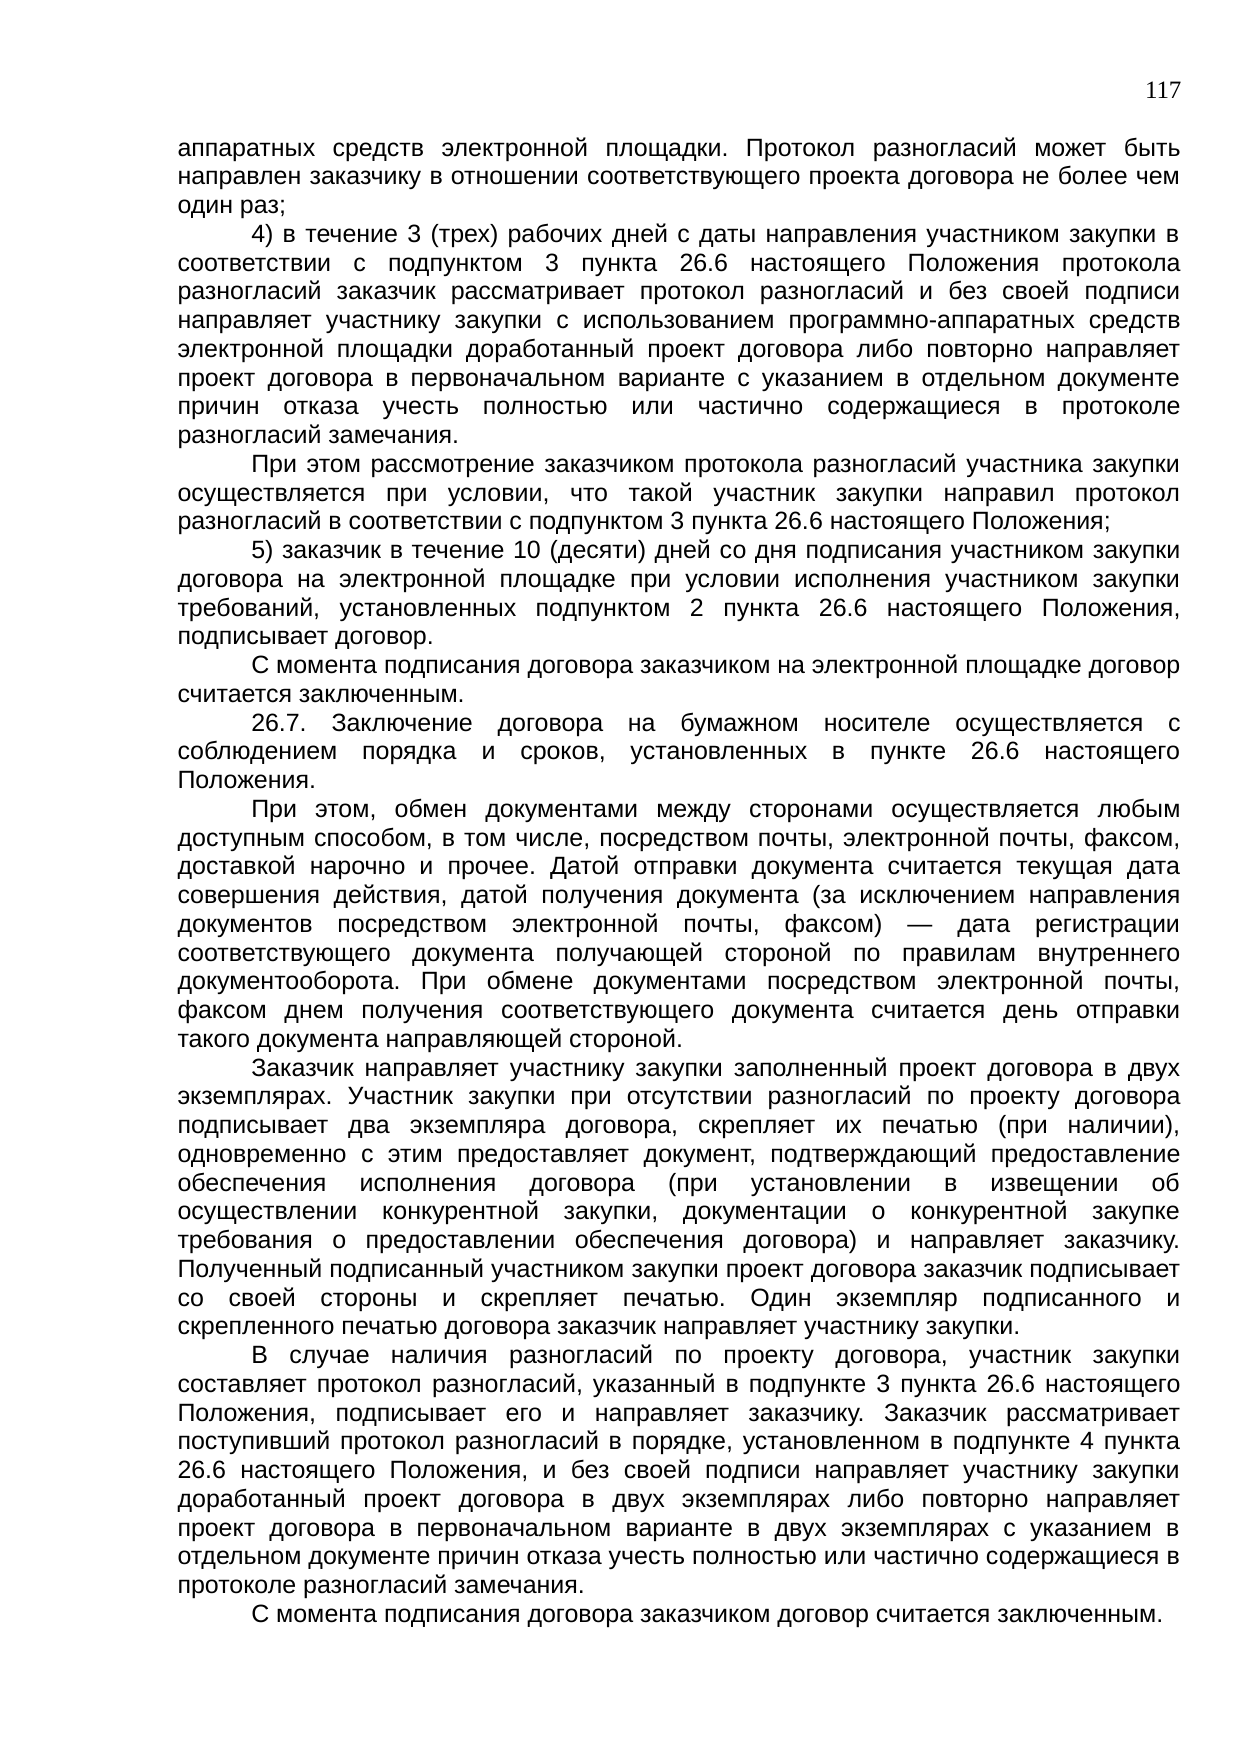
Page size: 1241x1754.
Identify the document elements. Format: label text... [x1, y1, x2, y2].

text С момента подписания договора заказчиком на электронной площадке договор считается заключенным. [177, 650, 1181, 707]
text 4) в течение 3 (трех) рабочих дней с даты направления участником закупки в соответствии с подпунктом 3 пункта 26.6 настоящего Положения протокола разногласий заказчик рассматривает протокол разногласий и без своей подписи направляет участнику закупки с использованием программно-аппаратных средств электронной площадки доработанный проект договора либо повторно направляет проект договора в первоначальном варианте с указанием в отдельном документе причин отказа учесть полностью или частично содержащиеся в протоколе разногласий замечания. [177, 219, 1181, 449]
text 26.7. Заключение договора на бумажном носителе осуществляется с соблюдением порядка и сроков, установленных в пункте 26.6 настоящего Положения. [177, 707, 1181, 794]
text аппаратных средств электронной площадки. Протокол разногласий может быть направлен заказчику в отношении соответствующего проекта договора не более чем один раз; [177, 132, 1181, 219]
text При этом рассмотрение заказчиком протокола разногласий участника закупки осуществляется при условии, что такой участник закупки направил протокол разногласий в соответствии с подпунктом 3 пункта 26.6 настоящего Положения; [177, 449, 1181, 535]
text 5) заказчик в течение 10 (десяти) дней со дня подписания участником закупки договора на электронной площадке при условии исполнения участником закупки требований, установленных подпунктом 2 пункта 26.6 настоящего Положения, подписывает договор. [177, 535, 1181, 650]
text При этом, обмен документами между сторонами осуществляется любым доступным способом, в том числе, посредством почты, электронной почты, факсом, доставкой нарочно и прочее. Датой отправки документа считается текущая дата совершения действия, датой получения документа (за исключением направления документов посредством электронной почты, факсом) — дата регистрации соответствующего документа получающей стороной по правилам внутреннего документооборота. При обмене документами посредством электронной почты, факсом днем получения соответствующего документа считается день отправки такого документа направляющей стороной. [177, 794, 1181, 1052]
text Заказчик направляет участнику закупки заполненный проект договора в двух экземплярах. Участник закупки при отсутствии разногласий по проекту договора подписывает два экземпляра договора, скрепляет их печатью (при наличии), одновременно с этим предоставляет документ, подтверждающий предоставление обеспечения исполнения договора (при установлении в извещении об осуществлении конкурентной закупки, документации о конкурентной закупке требования о предоставлении обеспечения договора) и направляет заказчику. Полученный подписанный участником закупки проект договора заказчик подписывает со своей стороны и скрепляет печатью. Один экземпляр подписанного и скрепленного печатью договора заказчик направляет участнику закупки. [177, 1052, 1181, 1340]
text В случае наличия разногласий по проекту договора, участник закупки составляет протокол разногласий, указанный в подпункте 3 пункта 26.6 настоящего Положения, подписывает его и направляет заказчику. Заказчик рассматривает поступивший протокол разногласий в порядке, установленном в подпункте 4 пункта 26.6 настоящего Положения, и без своей подписи направляет участнику закупки доработанный проект договора в двух экземплярах либо повторно направляет проект договора в первоначальном варианте в двух экземплярах с указанием в отдельном документе причин отказа учесть полностью или частично содержащиеся в протоколе разногласий замечания. [177, 1340, 1181, 1599]
text С момента подписания договора заказчиком договор считается заключенным. [177, 1599, 1181, 1627]
